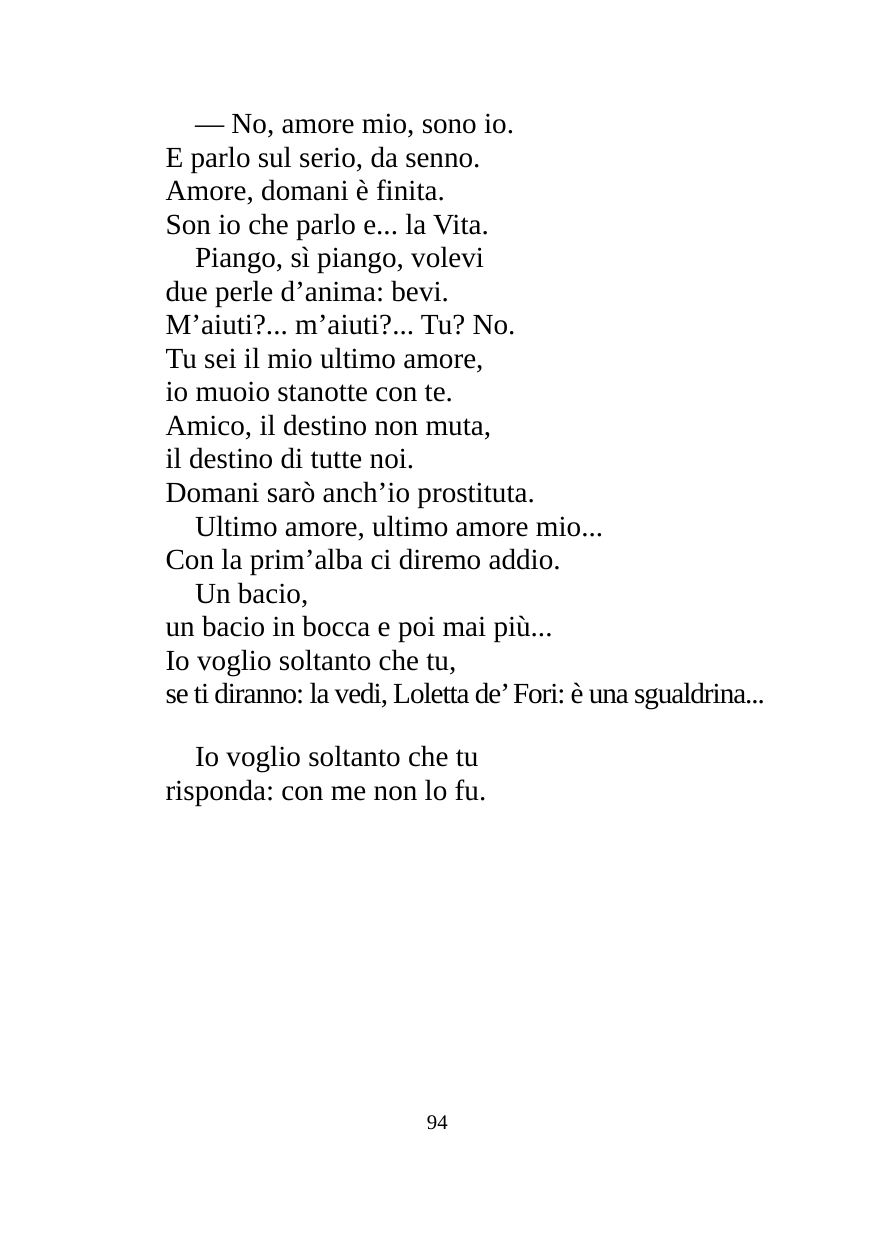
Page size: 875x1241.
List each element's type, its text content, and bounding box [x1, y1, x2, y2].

text Piango, sì piango, volevi due perle d’anima: bevi. M’aiuti?... m’aiuti?... Tu? No. Tu sei il mio ultimo amore, io muoio stanotte con te. Amico, il destino non muta, il destino di tutte noi. Domani sarò anch’io prostituta. [165, 240, 768, 509]
text Un bacio, un bacio in bocca e poi mai più... Io voglio soltanto che tu, se ti diranno: la vedi, Loletta de’ Fori: è una sgualdrina... [165, 576, 768, 710]
text — No, amore mio, sono io. E parlo sul serio, da senno. Amore, domani è finita. Son io che parlo e... la Vita. [165, 106, 768, 240]
text Ultimo amore, ultimo amore mio... Con la prim’alba ci diremo addio. [165, 509, 768, 576]
text Io voglio soltanto che tu risponda: con me non lo fu. [165, 739, 768, 807]
